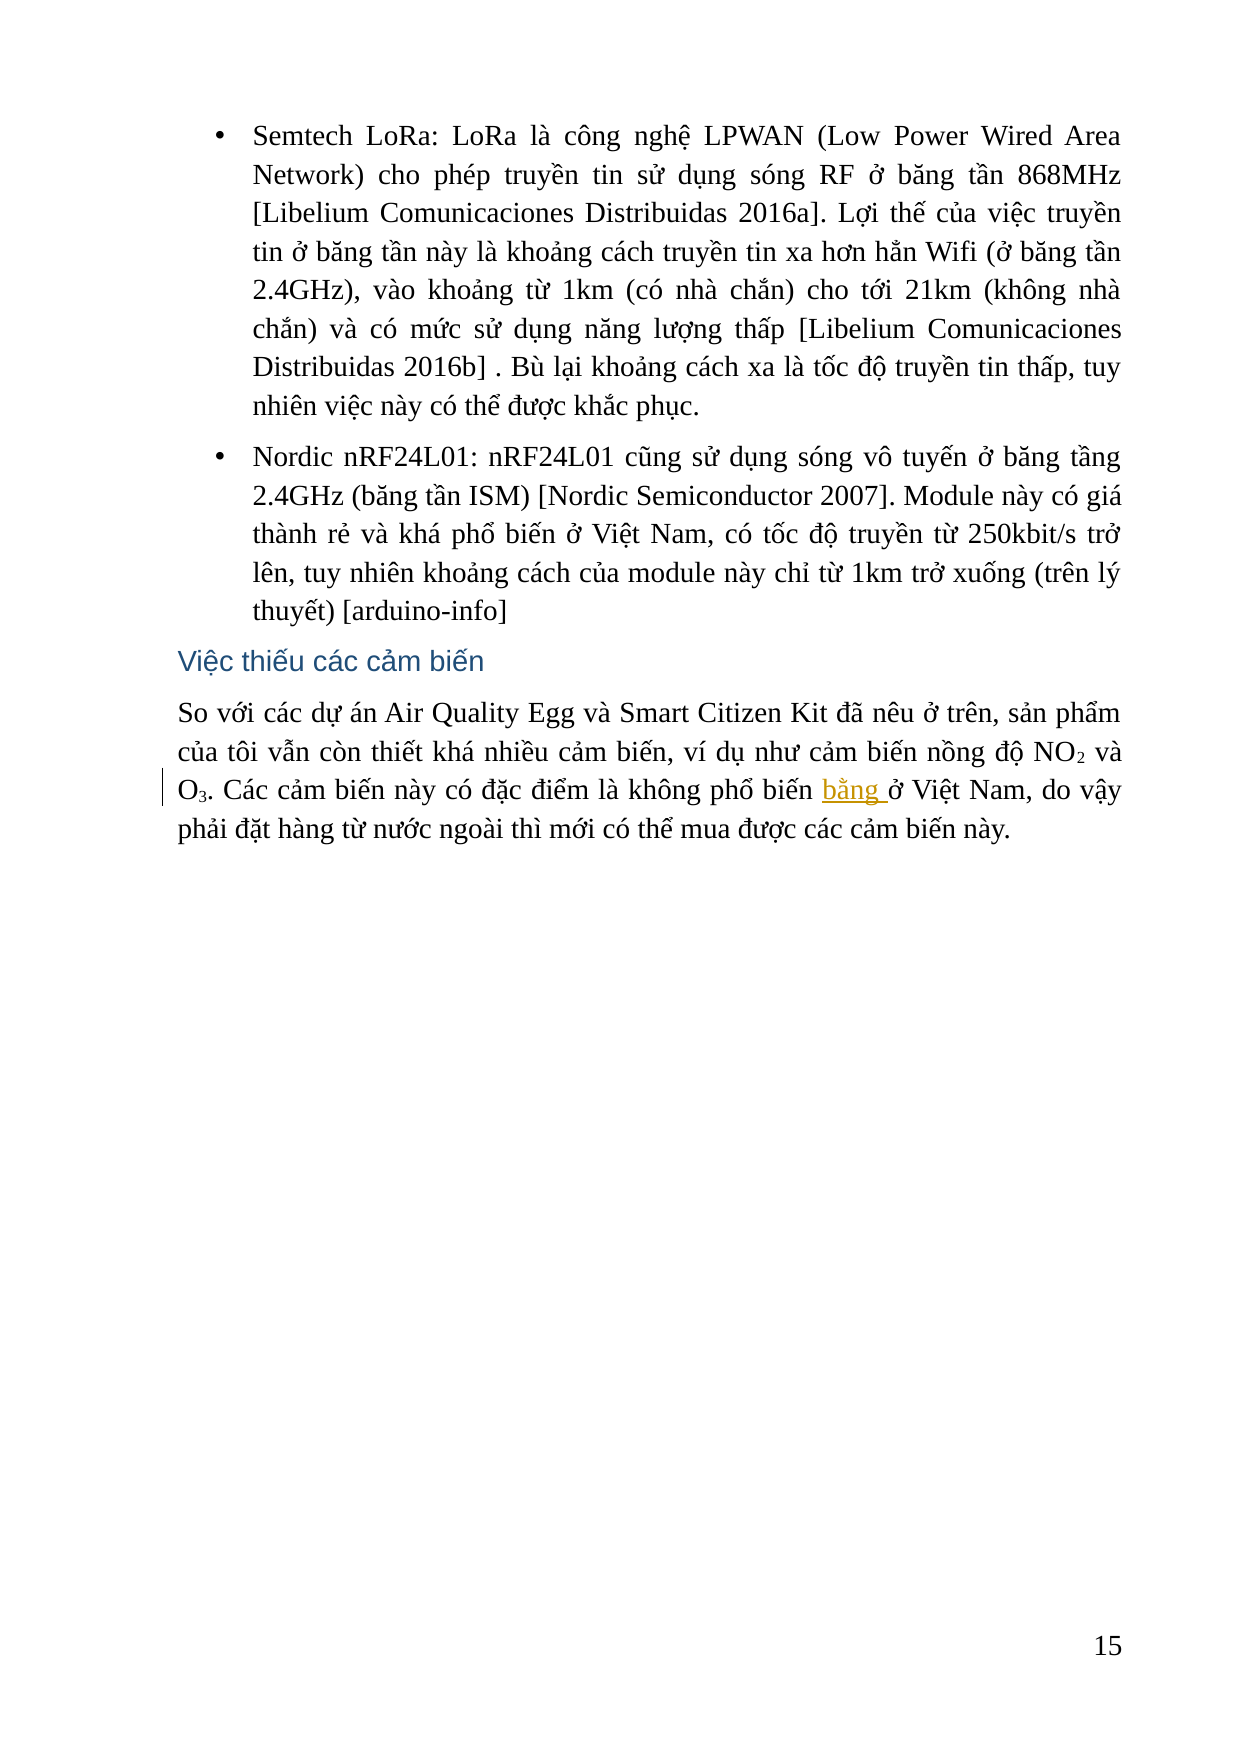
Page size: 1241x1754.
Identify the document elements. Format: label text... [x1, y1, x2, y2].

subtitle Việc thiếu các cảm biến [177, 644, 1122, 678]
list Nordic nRF24L01: nRF24L01 cũng sử dụng sóng vô tuyến ở băng tầng 2.4GHz (băng tần ISM) [Nordic Semiconductor 2007]. Module này có giá thành rẻ và khá phổ biến ở Việt Nam, có tốc độ truyền từ 250kbit/s trở lên, tuy nhiên khoảng cách của module này chỉ từ 1km trở xuống (trên lý thuyết) [arduino-info] [215, 439, 1122, 627]
list Semtech LoRa: LoRa là công nghệ LPWAN (Low Power Wired Area Network) cho phép truyền tin sử dụng sóng RF ở băng tần 868MHz [Libelium Comunicaciones Distribuidas 2016a]. Lợi thế của việc truyền tin ở băng tần này là khoảng cách truyền tin xa hơn hẳn Wifi (ở băng tần 2.4GHz), vào khoảng từ 1km (có nhà chắn) cho tới 21km (không nhà chắn) và có mức sử dụng năng lượng thấp [Libelium Comunicaciones Distribuidas 2016b] . Bù lại khoảng cách xa là tốc độ truyền tin thấp, tuy nhiên việc này có thể được khắc phục. [215, 118, 1122, 422]
text So với các dự án Air Quality Egg và Smart Citizen Kit đã nêu ở trên, sản phẩm của tôi vẫn còn thiết khá nhiều cảm biến, ví dụ như cảm biến nồng độ NO2 và O3. Các cảm biến này có đặc điểm là không phổ biến bằng ở Việt Nam, do vậy phải đặt hàng từ nước ngoài thì mới có thể mua được các cảm biến này. [177, 695, 1122, 844]
